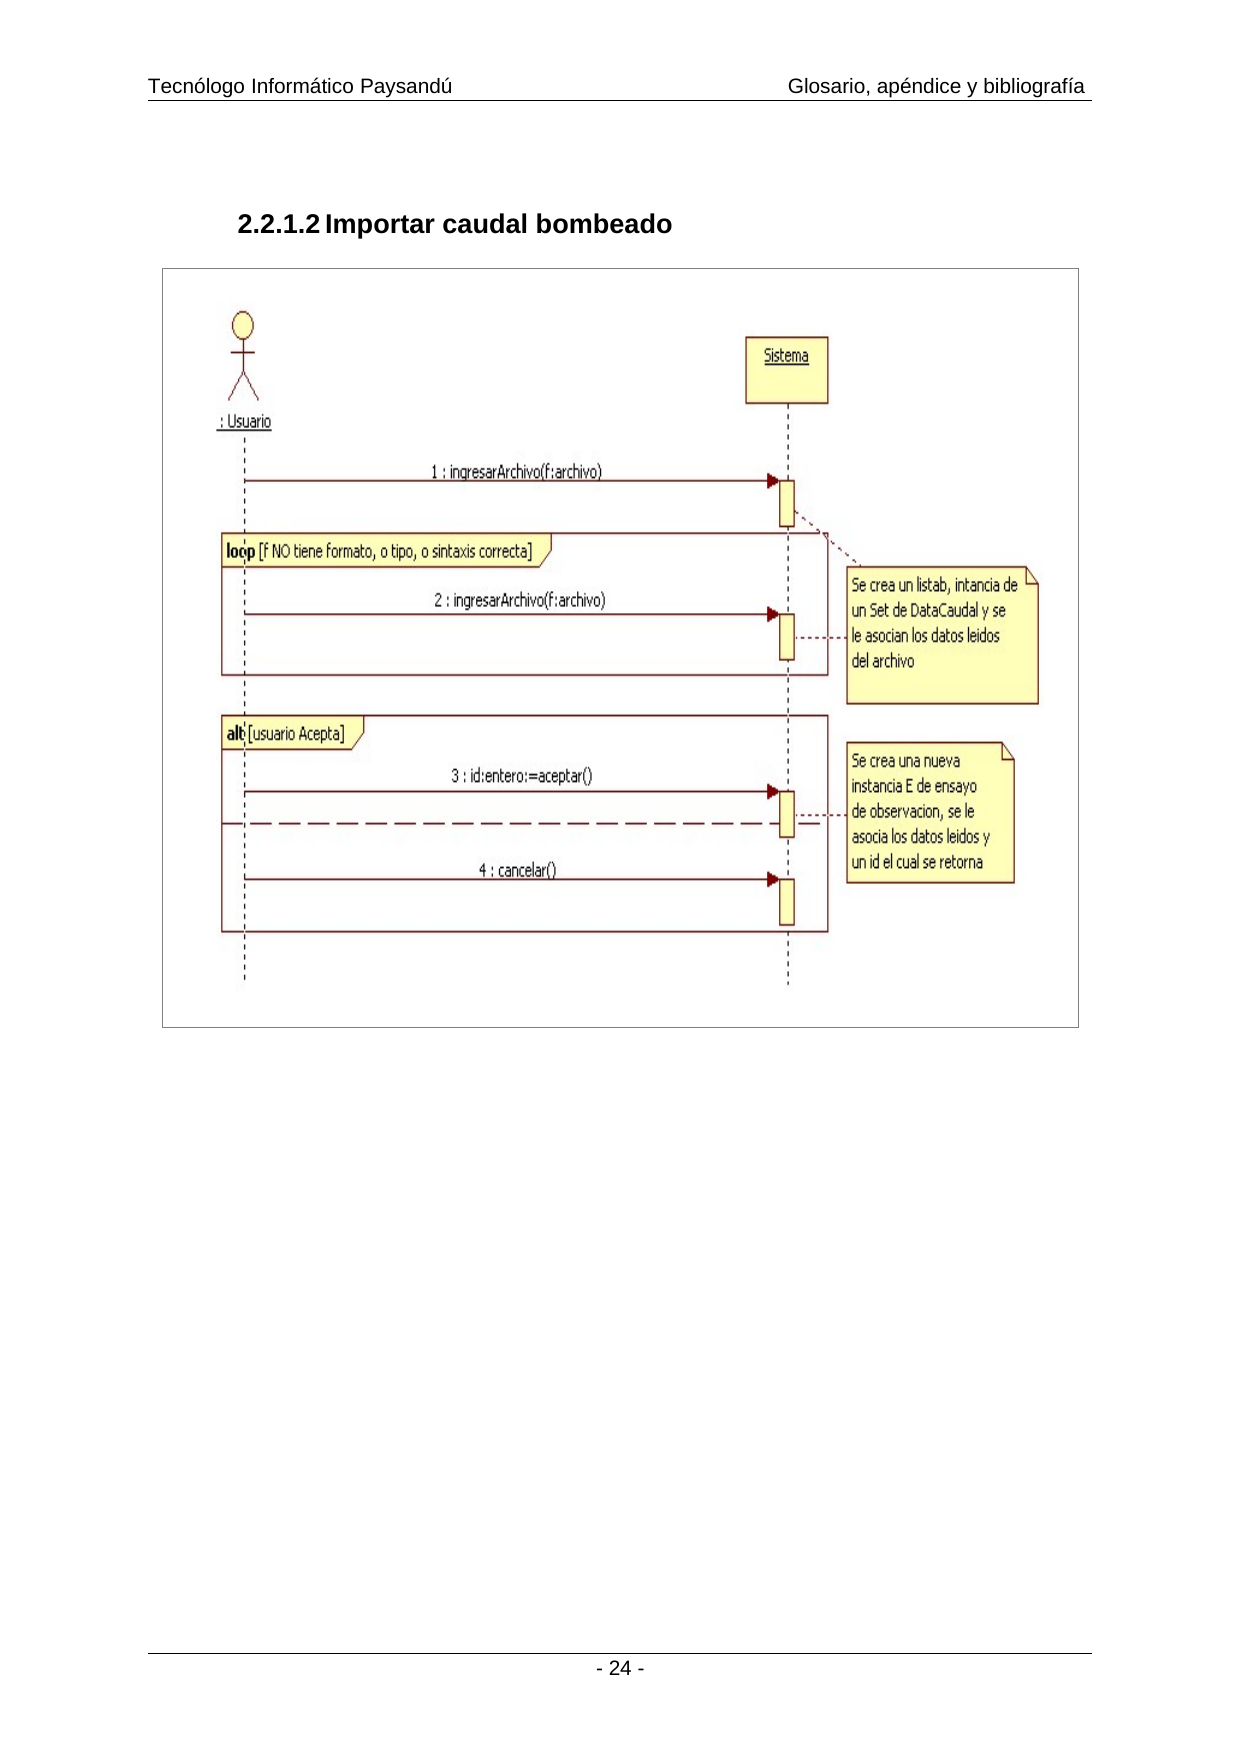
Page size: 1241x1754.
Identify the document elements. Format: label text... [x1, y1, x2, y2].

subtitle Importar caudal bombeado [237, 208, 1092, 239]
picture [178, 276, 1063, 1019]
